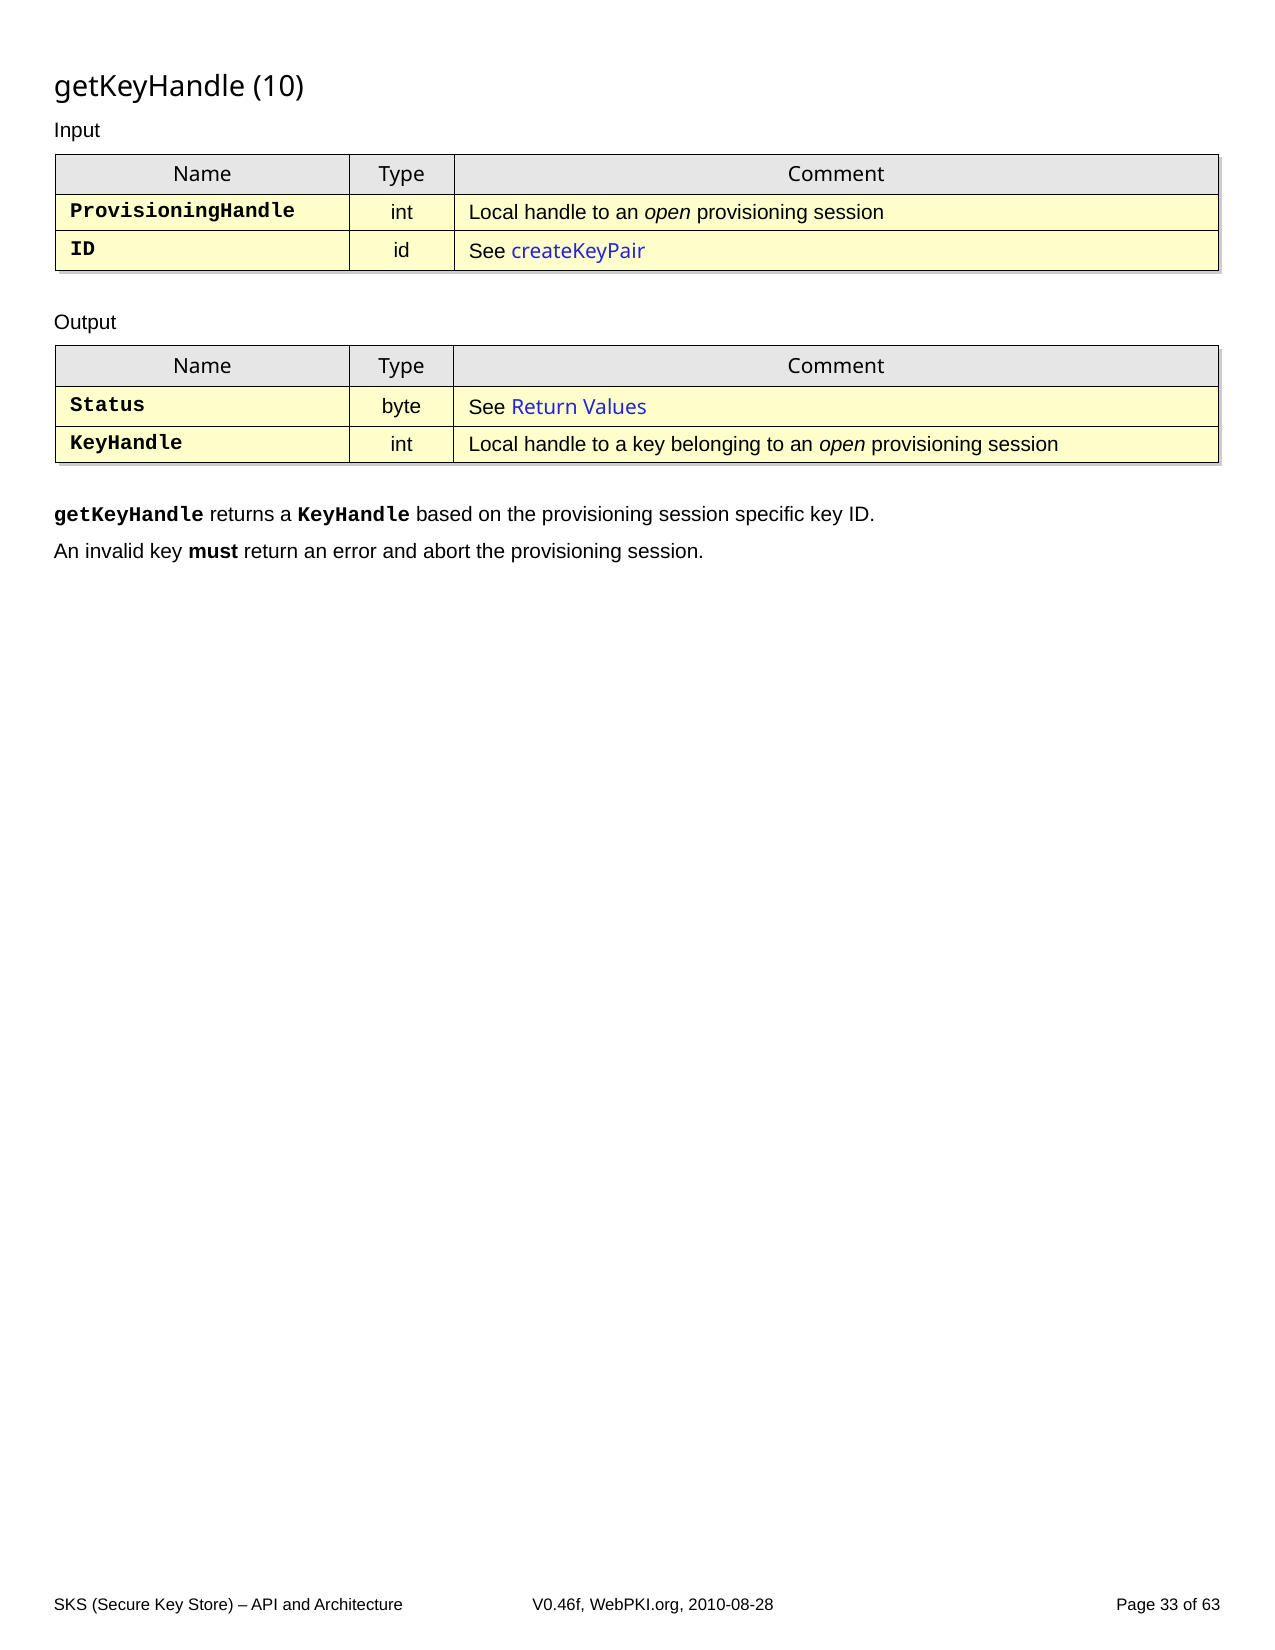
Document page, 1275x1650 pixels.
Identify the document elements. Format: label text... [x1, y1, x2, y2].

table_header Comment [455, 155, 1218, 194]
table_cell ProvisioningHandle [56, 195, 349, 230]
table_cell int [350, 427, 453, 462]
text An invalid key must return an error and abort the provisioning session. [54, 539, 1221, 563]
table_cell ID [56, 231, 349, 270]
table_header Type [350, 346, 453, 386]
table_cell Local handle to a key belonging to an open provisioning session [454, 427, 1218, 462]
table_header Name [56, 346, 349, 386]
text Output [54, 310, 1221, 334]
table_cell Local handle to an open provisioning session [455, 195, 1218, 230]
table_header Type [350, 155, 454, 194]
table_cell See Return Values [454, 387, 1218, 426]
table_cell int [350, 195, 454, 230]
subtitle getKeyHandle (10) [54, 66, 1221, 105]
text getKeyHandle returns a KeyHandle based on the provisioning session specific key ID. [54, 502, 1221, 527]
table_header Name [56, 155, 349, 194]
table_header Comment [454, 346, 1218, 386]
table_cell byte [350, 387, 453, 426]
table_cell KeyHandle [56, 427, 349, 462]
table_cell id [350, 231, 454, 270]
text Input [54, 118, 1221, 142]
table_cell Status [56, 387, 349, 426]
table_cell See createKeyPair [455, 231, 1218, 270]
